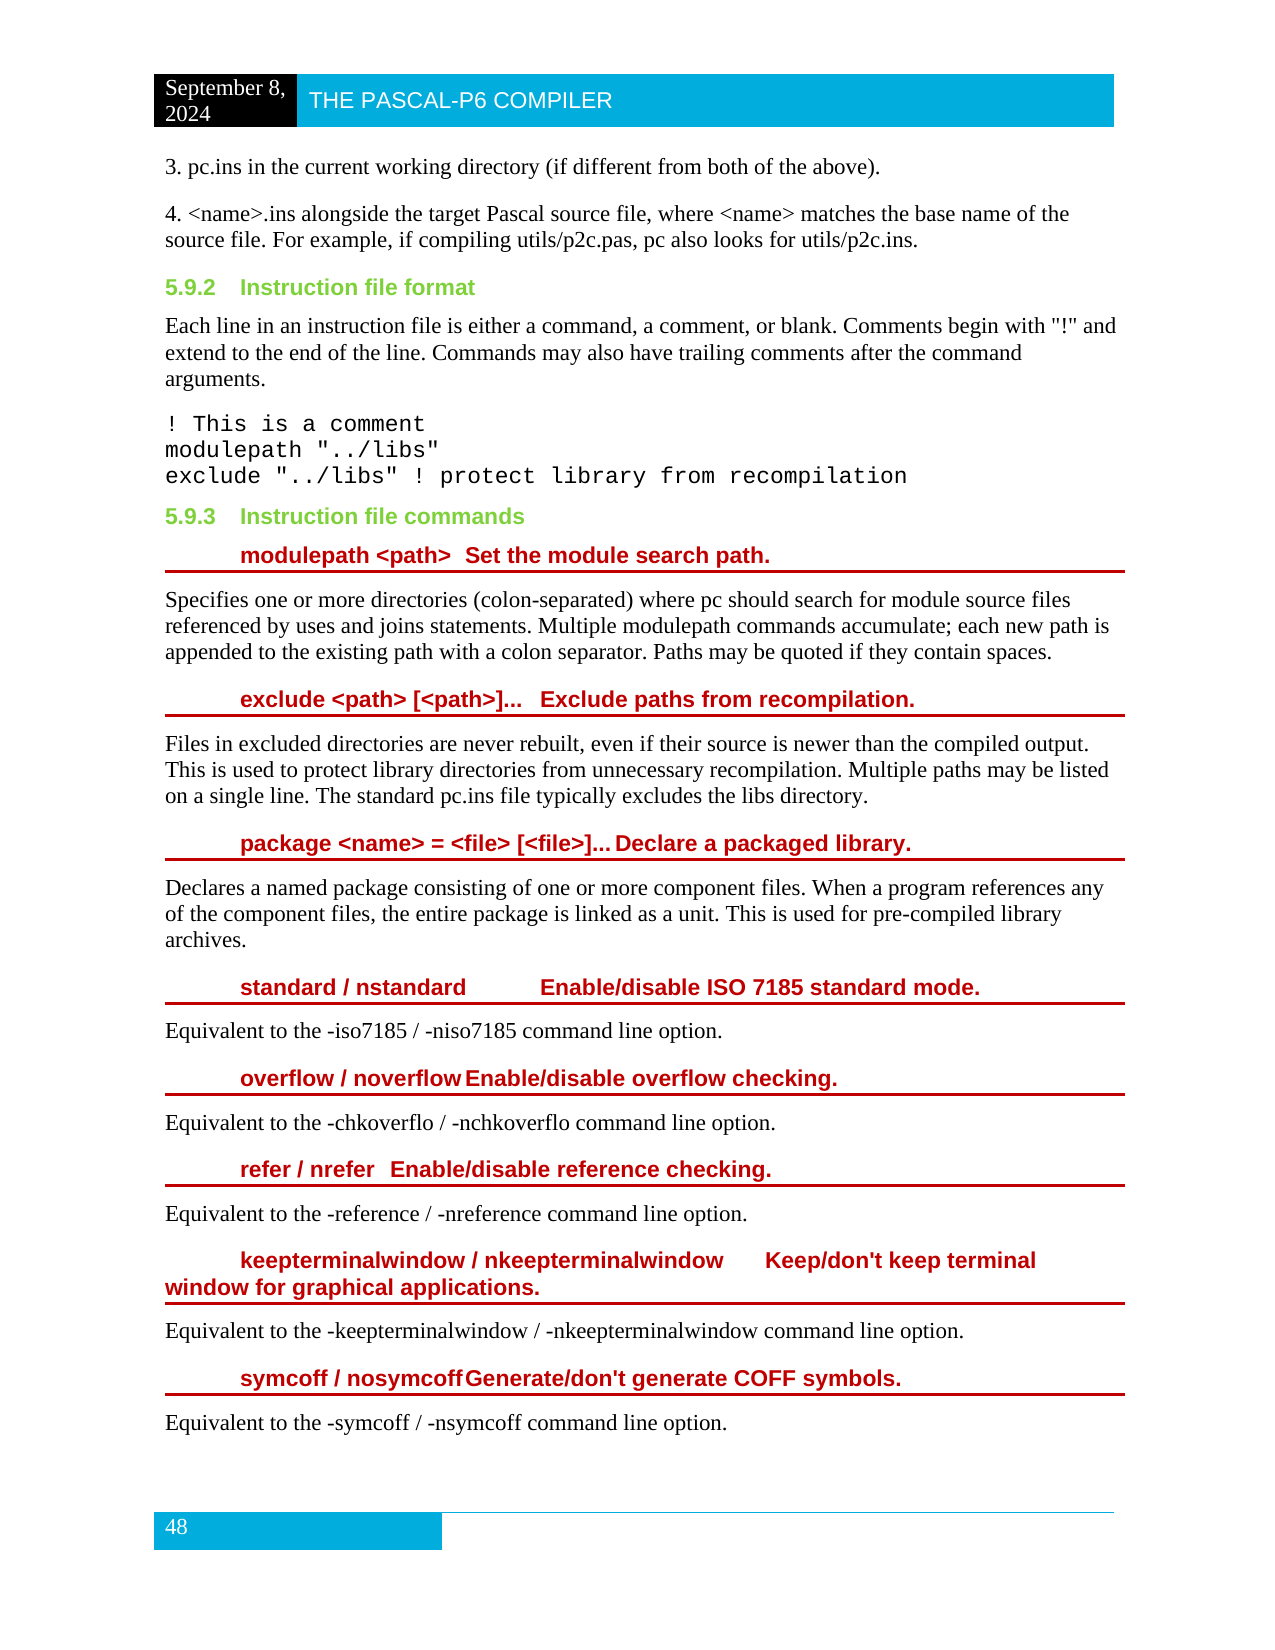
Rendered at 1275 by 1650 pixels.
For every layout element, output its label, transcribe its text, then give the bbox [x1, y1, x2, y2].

subtitle package <name> = <file> [<file>]... Declare a packaged library. [165, 829, 1125, 858]
text Equivalent to the -keepterminalwindow / -nkeepterminalwindow command line option. [165, 1318, 1125, 1344]
text Specifies one or more directories (colon-separated) where pc should search for module source files referenced by uses and joins statements. Multiple modulepath commands accumulate; each new path is appended to the existing path with a colon separator. Paths may be quoted if they contain spaces. [165, 586, 1125, 665]
subtitle exclude <path> [<path>]... Exclude paths from recompilation. [165, 686, 1125, 714]
text 4. <name>.ins alongside the target Pascal source file, where <name> matches the base name of the source file. For example, if compiling utils/p2c.pas, pc also looks for utils/p2c.ins. [165, 200, 1125, 253]
text Files in excluded directories are never rebuilt, even if their source is newer than the compiled output. This is used to protect library directories from unnecessary recompilation. Multiple paths may be listed on a single line. The standard pc.ins file typically excludes the libs directory. [165, 729, 1125, 809]
subtitle keepterminalwindow / nkeepterminalwindow Keep/don't keep terminal window for graphical applications. [165, 1247, 1125, 1302]
text modulepath "../libs" [165, 438, 1125, 464]
text exclude "../libs" ! protect library from recompilation [165, 464, 1125, 490]
text Equivalent to the -iso7185 / -niso7185 command line option. [165, 1017, 1125, 1044]
subtitle overflow / noverflow Enable/disable overflow checking. [165, 1065, 1125, 1093]
subtitle Instruction file commands [165, 503, 1125, 529]
text Each line in an instruction file is either a command, a comment, or blank. Comments begin with "!" and extend to the end of the line. Commands may also have trailing comments after the command arguments. [165, 312, 1125, 392]
text Equivalent to the -chkoverflo / -nchkoverflo command line option. [165, 1109, 1125, 1135]
text Equivalent to the -symcoff / -nsymcoff command line option. [165, 1409, 1125, 1435]
subtitle standard / nstandard Enable/disable ISO 7185 standard mode. [165, 973, 1125, 1002]
subtitle symcoff / nosymcoff Generate/don't generate COFF symbols. [165, 1365, 1125, 1393]
subtitle refer / nrefer Enable/disable reference checking. [165, 1156, 1125, 1184]
text Equivalent to the -reference / -nreference command line option. [165, 1200, 1125, 1226]
subtitle Instruction file format [165, 274, 1125, 300]
text 3. pc.ins in the current working directory (if different from both of the above). [165, 153, 1125, 179]
subtitle modulepath <path> Set the module search path. [165, 542, 1125, 570]
text ! This is a comment [165, 412, 1125, 438]
text Declares a named package consisting of one or more component files. When a program references any of the component files, the entire package is linked as a unit. This is used for pre-compiled library archives. [165, 873, 1125, 953]
